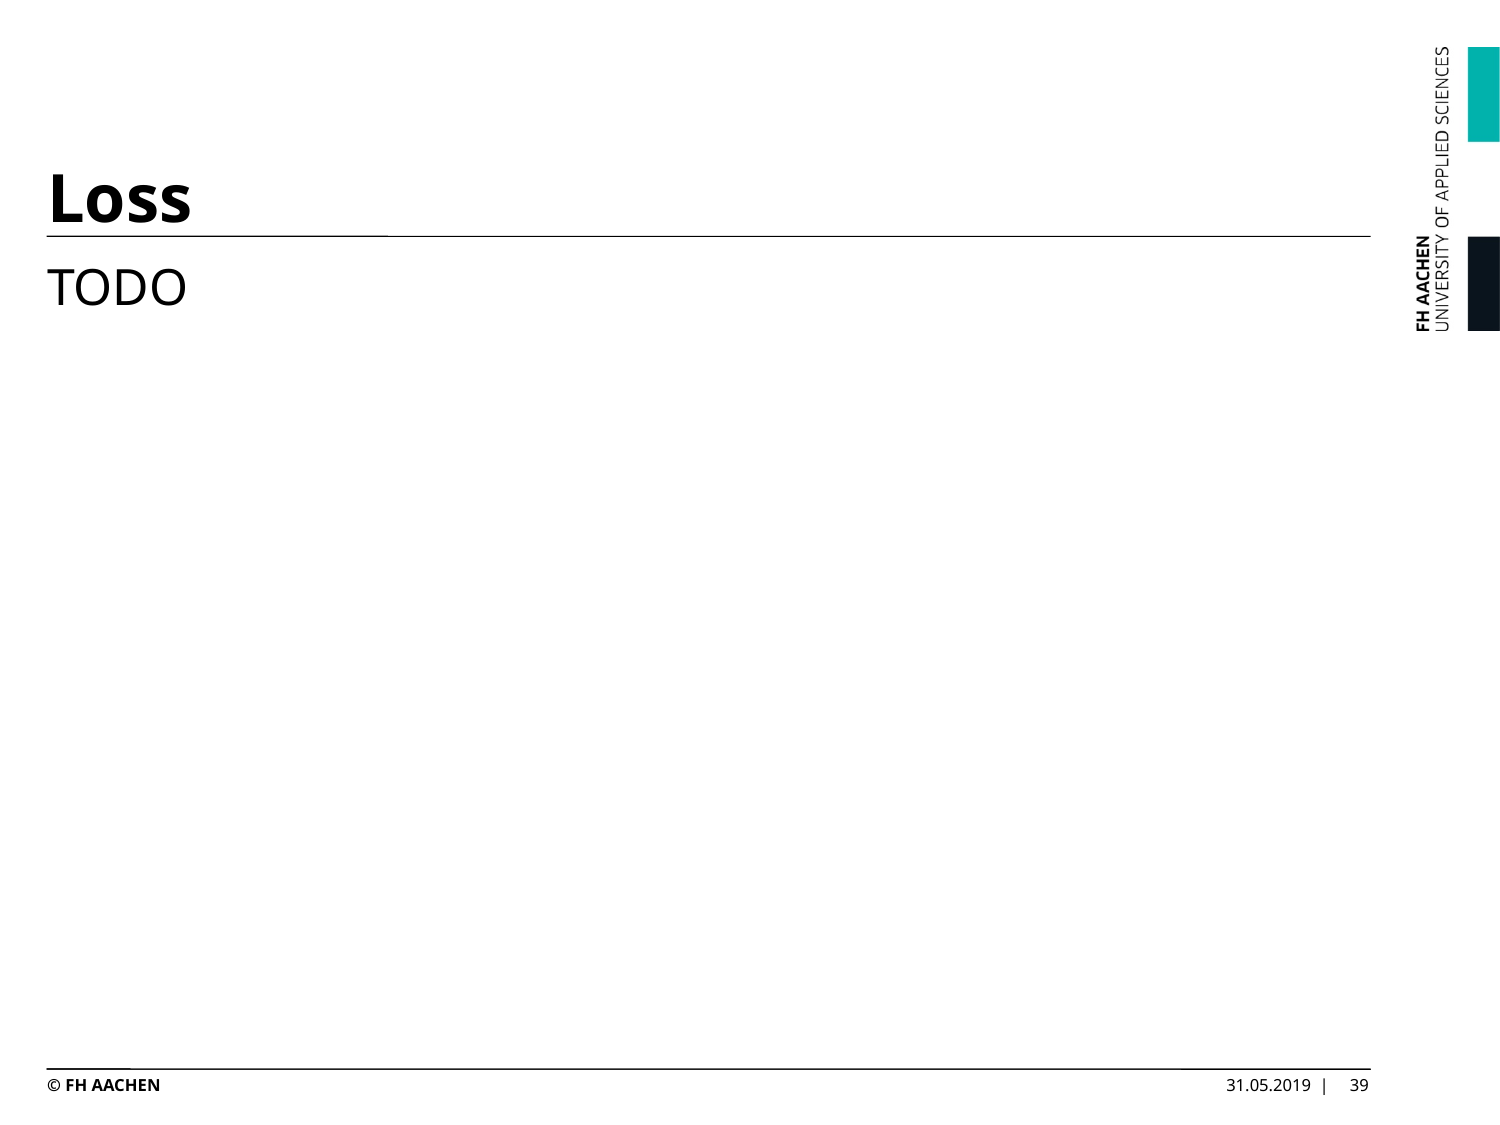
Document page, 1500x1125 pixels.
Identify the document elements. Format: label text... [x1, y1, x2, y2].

list TODO [47, 255, 1371, 1047]
title Loss [47, 153, 1371, 237]
picture [1404, 47, 1500, 331]
